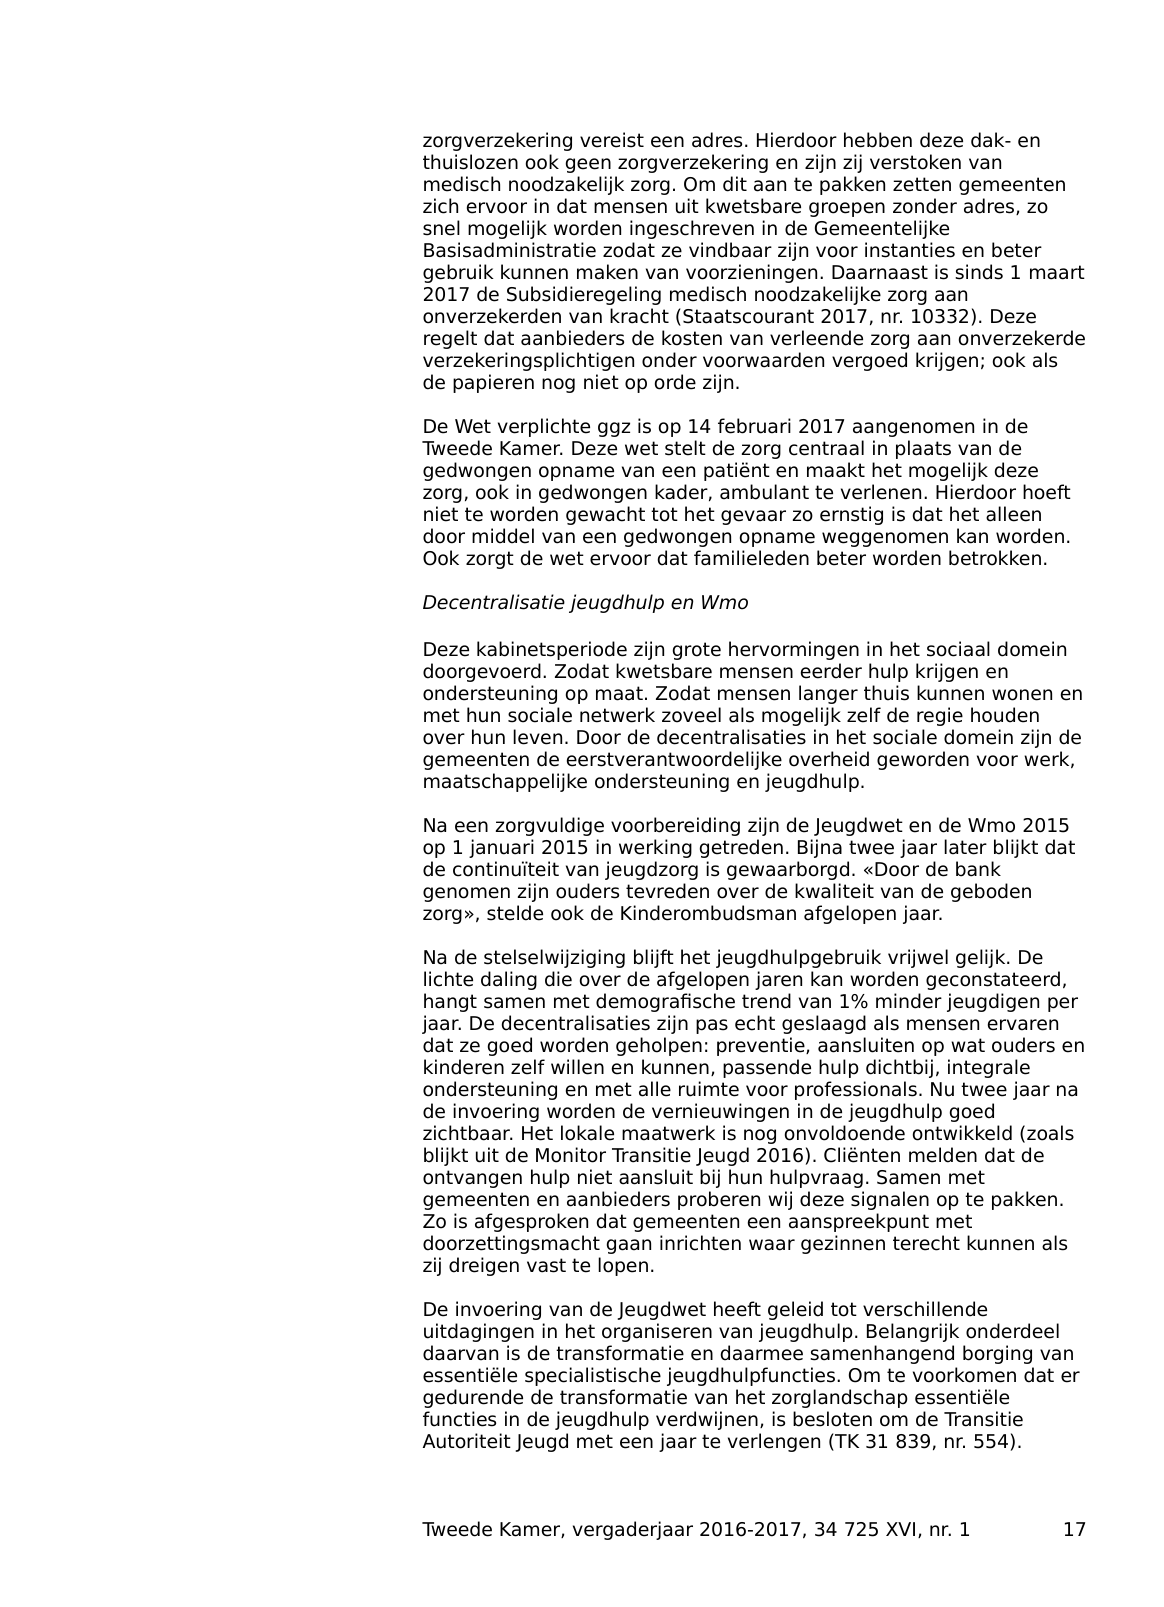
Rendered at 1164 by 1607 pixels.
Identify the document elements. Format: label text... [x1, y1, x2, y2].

text Na een zorgvuldige voorbereiding zijn de Jeugdwet en de Wmo 2015 op 1 januari 2015 in werking getreden. Bijna twee jaar later blijkt dat de continuïteit van jeugdzorg is gewaarborgd. «Door de bank genomen zijn ouders tevreden over de kwaliteit van de geboden zorg», stelde ook de Kinderombudsman afgelopen jaar. [422, 815, 1087, 925]
text Na de stelselwijziging blijft het jeugdhulpgebruik vrijwel gelijk. De lichte daling die over de afgelopen jaren kan worden geconstateerd, hangt samen met demografische trend van 1% minder jeugdigen per jaar. De decentralisaties zijn pas echt geslaagd als mensen ervaren dat ze goed worden geholpen: preventie, aansluiten op wat ouders en kinderen zelf willen en kunnen, passende hulp dichtbij, integrale ondersteuning en met alle ruimte voor professionals. Nu twee jaar na de invoering worden de vernieuwingen in de jeugdhulp goed zichtbaar. Het lokale maatwerk is nog onvoldoende ontwikkeld (zoals blijkt uit de Monitor Transitie Jeugd 2016). Cliënten melden dat de ontvangen hulp niet aansluit bij hun hulpvraag. Samen met gemeenten en aanbieders proberen wij deze signalen op te pakken. Zo is afgesproken dat gemeenten een aanspreekpunt met doorzettingsmacht gaan inrichten waar gezinnen terecht kunnen als zij dreigen vast te lopen. [422, 947, 1087, 1277]
text Deze kabinetsperiode zijn grote hervormingen in het sociaal domein doorgevoerd. Zodat kwetsbare mensen eerder hulp krijgen en ondersteuning op maat. Zodat mensen langer thuis kunnen wonen en met hun sociale netwerk zoveel als mogelijk zelf de regie houden over hun leven. Door de decentralisaties in het sociale domein zijn de gemeenten de eerstverantwoordelijke overheid geworden voor werk, maatschappelijke ondersteuning en jeugdhulp. [422, 639, 1087, 793]
text De Wet verplichte ggz is op 14 februari 2017 aangenomen in de Tweede Kamer. Deze wet stelt de zorg centraal in plaats van de gedwongen opname van een patiënt en maakt het mogelijk deze zorg, ook in gedwongen kader, ambulant te verlenen. Hierdoor hoeft niet te worden gewacht tot het gevaar zo ernstig is dat het alleen door middel van een gedwongen opname weggenomen kan worden. Ook zorgt de wet ervoor dat familieleden beter worden betrokken. [422, 416, 1087, 570]
text De invoering van de Jeugdwet heeft geleid tot verschillende uitdagingen in het organiseren van jeugdhulp. Belangrijk onderdeel daarvan is de transformatie en daarmee samenhangend borging van essentiële specialistische jeugdhulpfuncties. Om te voorkomen dat er gedurende de transformatie van het zorglandschap essentiële functies in de jeugdhulp verdwijnen, is besloten om de Transitie Autoriteit Jeugd met een jaar te verlengen (TK 31 839, nr. 554). [422, 1299, 1087, 1453]
text zorgverzekering vereist een adres. Hierdoor hebben deze dak- en thuislozen ook geen zorgverzekering en zijn zij verstoken van medisch noodzakelijk zorg. Om dit aan te pakken zetten gemeenten zich ervoor in dat mensen uit kwetsbare groepen zonder adres, zo snel mogelijk worden ingeschreven in de Gemeentelijke Basisadministratie zodat ze vindbaar zijn voor instanties en beter gebruik kunnen maken van voorzieningen. Daarnaast is sinds 1 maart 2017 de Subsidieregeling medisch noodzakelijke zorg aan onverzekerden van kracht (Staatscourant 2017, nr. 10332). Deze regelt dat aanbieders de kosten van verleende zorg aan onverzekerde verzekeringsplichtigen onder voorwaarden vergoed krijgen; ook als de papieren nog niet op orde zijn. [422, 130, 1087, 394]
subtitle Decentralisatie jeugdhulp en Wmo [422, 592, 1087, 614]
